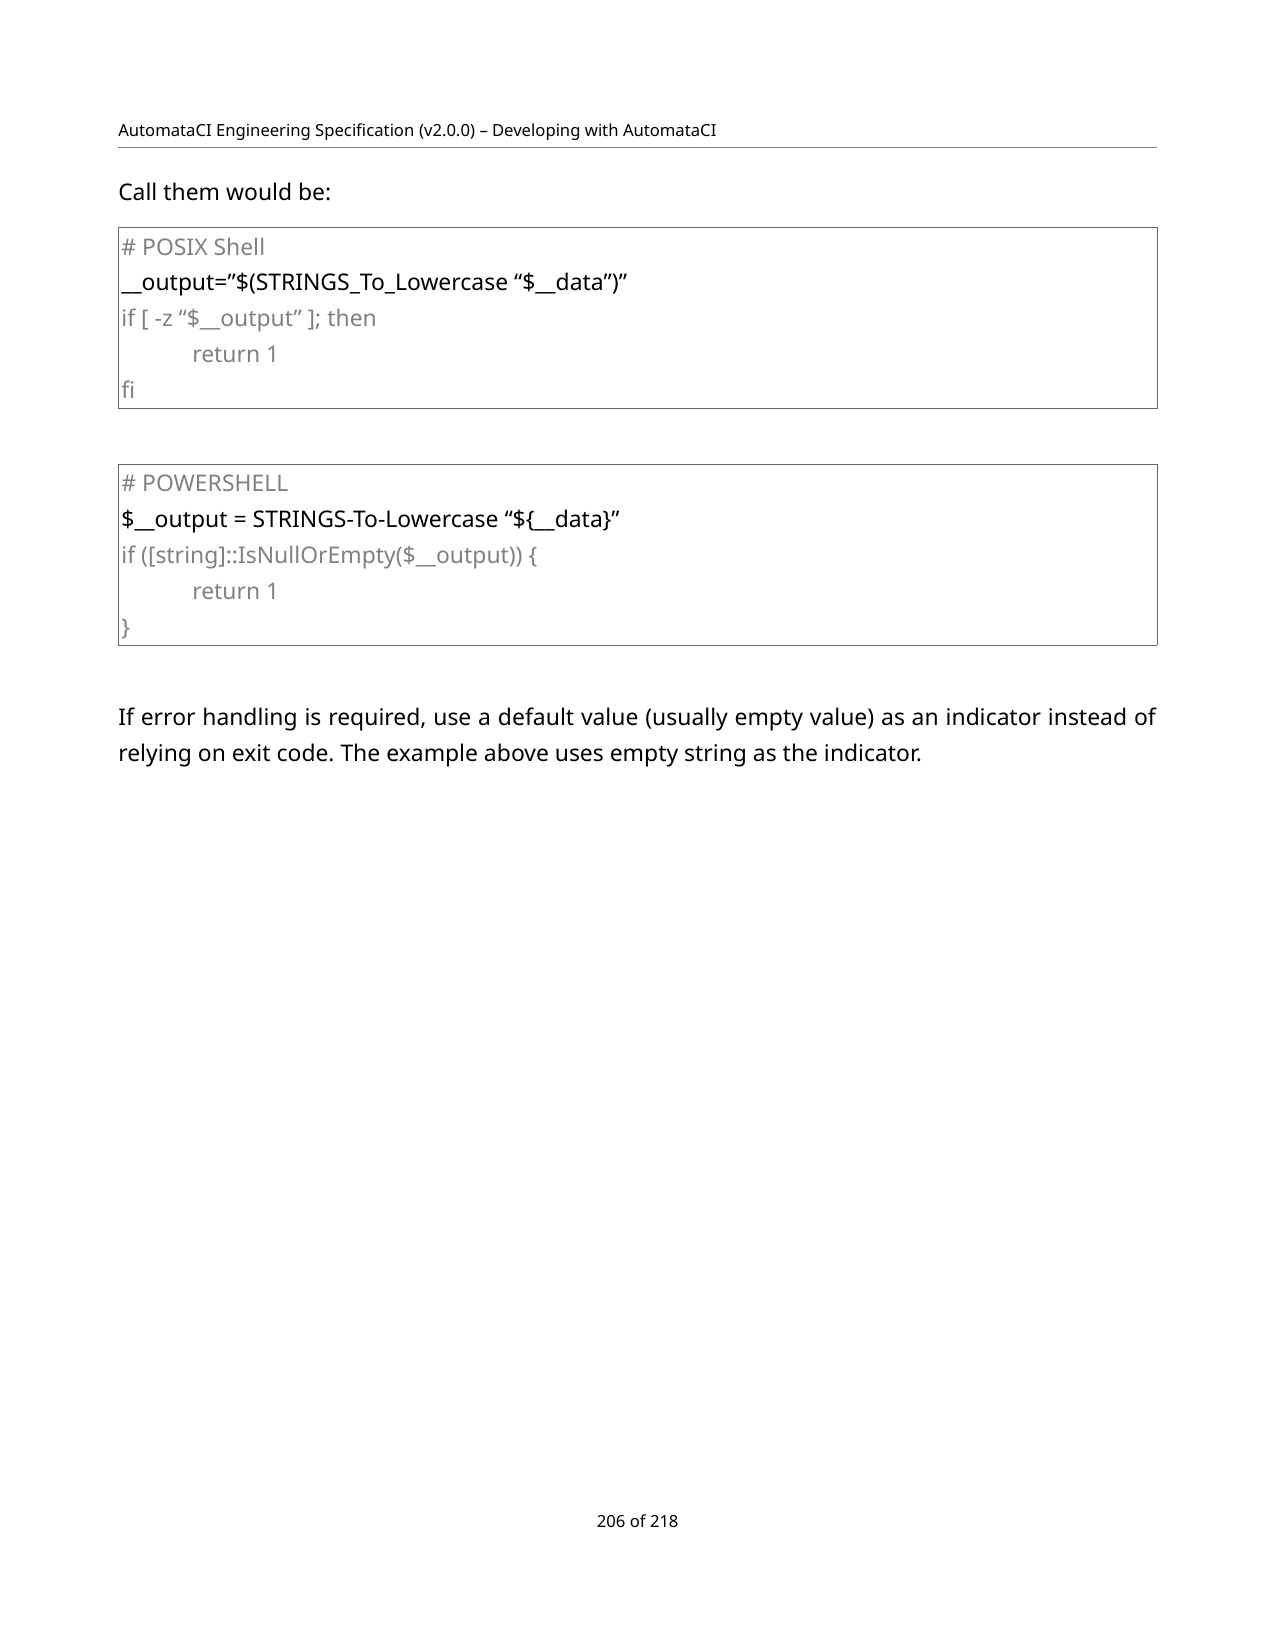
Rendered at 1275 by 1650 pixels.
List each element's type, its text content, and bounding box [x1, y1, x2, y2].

text If error handling is required, use a default value (usually empty value) as an indicator instead of relying on exit code. The example above uses empty string as the indicator. [118, 701, 1157, 768]
text return 1 [119, 335, 1157, 369]
text return 1 [119, 572, 1157, 606]
text __output=”$(STRINGS_To_Lowercase “$__data”)” [119, 263, 1157, 298]
text } [119, 608, 1157, 645]
text if [ -z “$__output” ]; then [119, 299, 1157, 333]
text fi [119, 371, 1157, 408]
text if ([string]::IsNullOrEmpty($__output)) { [119, 536, 1157, 570]
text # POWERSHELL [119, 465, 1157, 498]
text Call them would be: [118, 176, 1157, 208]
text $__output = STRINGS-To-Lowercase “${__data}” [119, 500, 1157, 534]
text # POSIX Shell [119, 228, 1157, 262]
